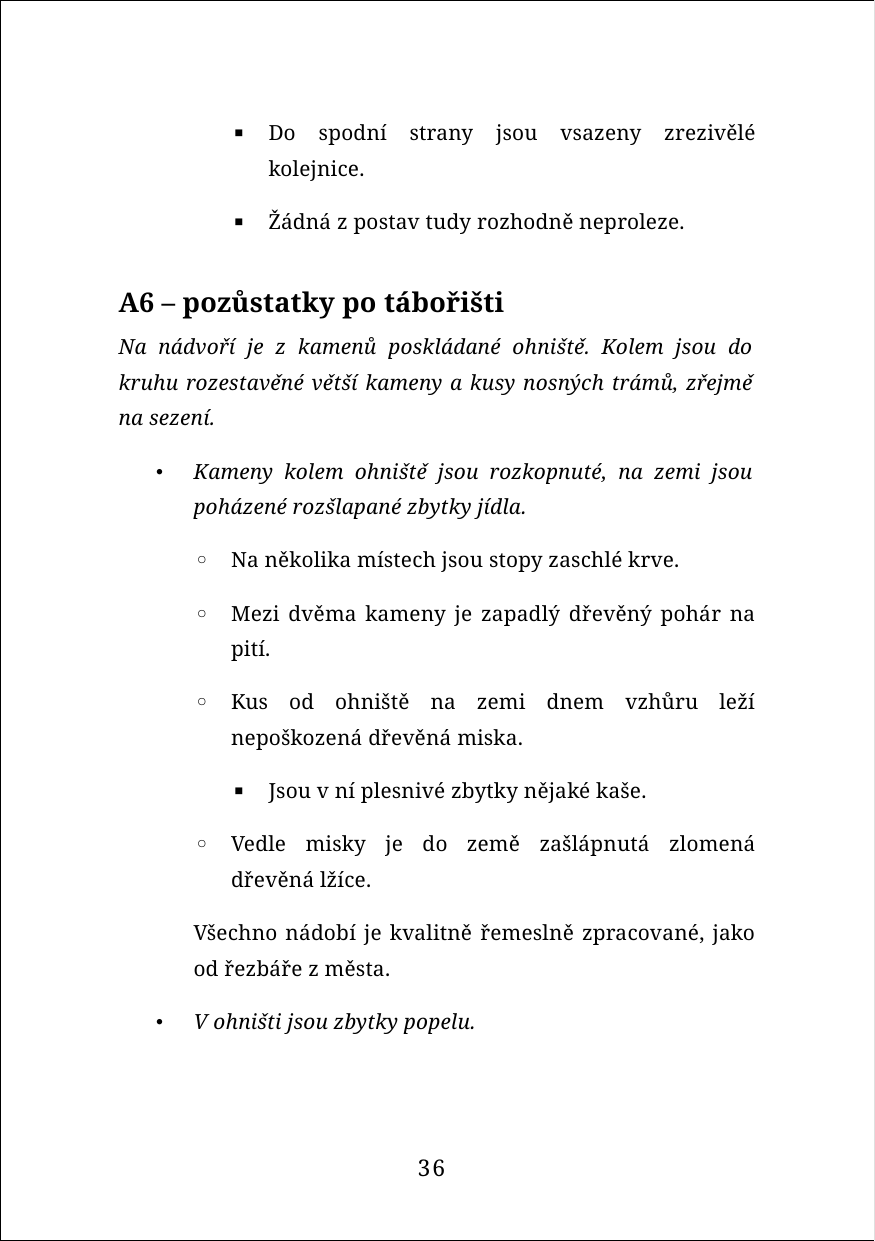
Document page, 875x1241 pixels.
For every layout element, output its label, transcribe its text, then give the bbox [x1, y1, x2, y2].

list Mezi dvěma kameny je zapadlý dřevěný pohár na pití. [193, 599, 756, 663]
list Vedle misky je do země zašlápnutá zlomená dřevěná lžíce. [193, 829, 756, 893]
list Kus od ohniště na zemi dnem vzhůru leží nepoškozená dřevěná miska. [193, 687, 756, 751]
list V ohništi jsou zbytky popelu. [156, 1007, 756, 1035]
text Na nádvoří je z kamenů poskládané ohniště. Kolem jsou do kruhu rozestavěné větší kameny a kusy nosných trámů, zřejmě na sezení. [118, 332, 756, 432]
list Všechno nádobí je kvalitně řemeslně zpracované, jako od řezbáře z města. [156, 918, 756, 982]
list Jsou v ní plesnivé zbytky nějaké kaše. [231, 776, 756, 805]
list Kameny kolem ohniště jsou rozkopnuté, na zemi jsou poházené rozšlapané zbytky jídla. [156, 457, 756, 521]
list Do spodní strany jsou vsazeny zrezivělé kolejnice. [231, 118, 756, 182]
list Na několika místech jsou stopy zaschlé krve. [193, 546, 756, 574]
list Žádná z postav tudy rozhodně neproleze. [231, 207, 756, 235]
subtitle A6 – pozůstatky po tábořišti [118, 284, 756, 321]
